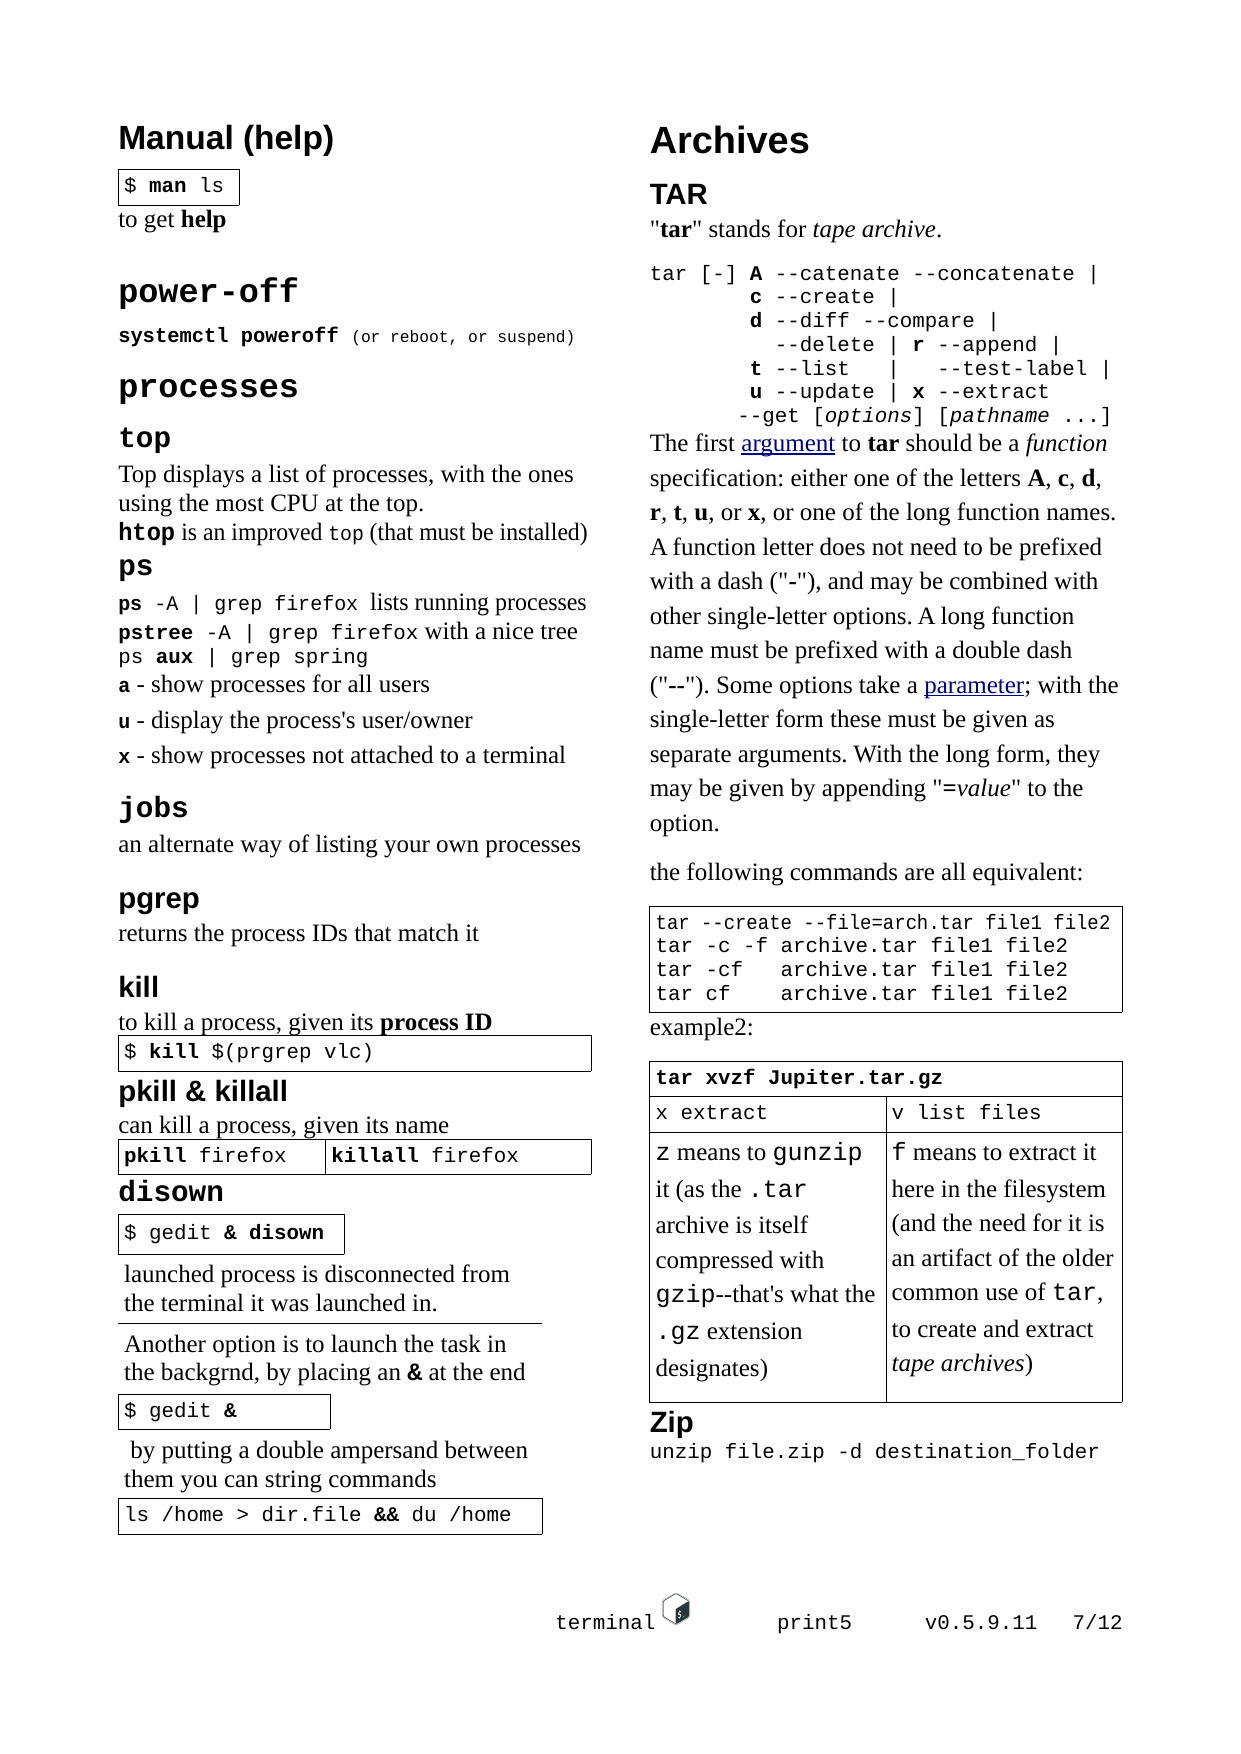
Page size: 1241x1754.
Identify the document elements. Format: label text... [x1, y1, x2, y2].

table_cell z means to gunzip it (as the .tar archive is itself compressed with gzip--that's what the .gz extension designates) [650, 1133, 886, 1402]
subtitle Zip [649, 1405, 1122, 1438]
table_cell ls /home > dir.file && du /home [119, 1499, 542, 1533]
text tar [-] A --catenate --concatenate | [649, 263, 1122, 287]
subtitle kill [118, 970, 591, 1004]
text t --list | --test-label | [649, 357, 1122, 381]
table_cell $ gedit & [119, 1395, 330, 1429]
text unzip file.zip -d destination_folder [649, 1441, 1122, 1465]
text example2: [649, 1013, 1122, 1041]
text c --create | [649, 287, 1122, 310]
table_cell v list files [887, 1097, 1122, 1132]
table_header tar xvzf Jupiter.tar.gz [650, 1062, 1122, 1096]
text "tar" stands for tape archive. [649, 214, 1122, 243]
text an alternate way of listing your own processes [118, 829, 591, 858]
text --get [options] [pathname ...] [649, 405, 1122, 428]
table_header tar --create --file=arch.tar file1 file2 tar -c -f archive.tar file1 file2 tar -cf archive.tar file1 file2 tar cf archive.tar file1 file2 [650, 907, 1122, 1012]
text --delete | r --append | [649, 334, 1122, 357]
text d --diff --compare | [649, 310, 1122, 334]
text to get help [118, 204, 591, 233]
text to kill a process, given its process ID [118, 1007, 591, 1035]
table_header $ gedit & disown [119, 1215, 344, 1254]
table_cell x extract [650, 1097, 886, 1132]
text The first argument to tar should be a function specification: either one of the letters A, c, d, r, t, u, or x, or one of the long function names. A function letter does not need to be prefixed with a dash ("-"), and may be combined with other single-letter options. A long function name must be prefixed with a double dash ("--"). Some options take a parameter; with the single-letter form these must be given as separate arguments. With the long form, they may be given by appending "=value" to the option. [649, 428, 1122, 836]
text ps -A | grep firefox lists running processes [118, 587, 591, 616]
subtitle jobs [118, 793, 591, 826]
subtitle TAR [649, 177, 1122, 211]
text a - show processes for all users u - display the process's user/owner x - show processes not attached to a terminal [118, 669, 591, 770]
text htop is an improved top (that must be installed) [118, 517, 591, 547]
table_cell by putting a double ampersand between them you can string commands [118, 1429, 542, 1498]
table_cell launched process is disconnected from the terminal it was launched in. [118, 1254, 542, 1323]
text u --update | x --extract [649, 381, 1122, 405]
subtitle top [118, 423, 591, 456]
text ps aux | grep spring [118, 646, 591, 669]
text pstree -A | grep firefox with a nice tree [118, 616, 591, 646]
subtitle Manual (help) [118, 118, 591, 157]
table_header killall firefox [326, 1140, 591, 1174]
table_cell [331, 1394, 542, 1429]
table_header [345, 1214, 542, 1254]
text can kill a process, given its name [118, 1110, 591, 1139]
subtitle processes [118, 369, 591, 407]
table_header $ kill $(prgrep vlc) [119, 1036, 591, 1071]
subtitle disown [118, 1177, 591, 1211]
subtitle power-off [118, 274, 591, 312]
picture [655, 1588, 697, 1630]
text the following commands are all equivalent: [649, 857, 1122, 886]
text systemctl poweroff (or reboot, or suspend) [118, 325, 591, 349]
table_cell Another option is to launch the task in the backgrnd, by placing an & at the end [118, 1324, 542, 1394]
table_cell f means to extract it here in the filesystem (and the need for it is an artifact of the older common use of tar, to create and extract tape archives) [887, 1133, 1122, 1402]
text returns the process IDs that match it [118, 918, 591, 947]
subtitle pkill & killall [118, 1073, 591, 1107]
subtitle ps [118, 550, 591, 584]
table_header $ man ls [119, 170, 239, 204]
subtitle Archives [649, 118, 1122, 162]
table_header pkill firefox [119, 1140, 325, 1174]
subtitle pgrep [118, 881, 591, 915]
text Top displays a list of processes, with the ones using the most CPU at the top. [118, 459, 591, 517]
